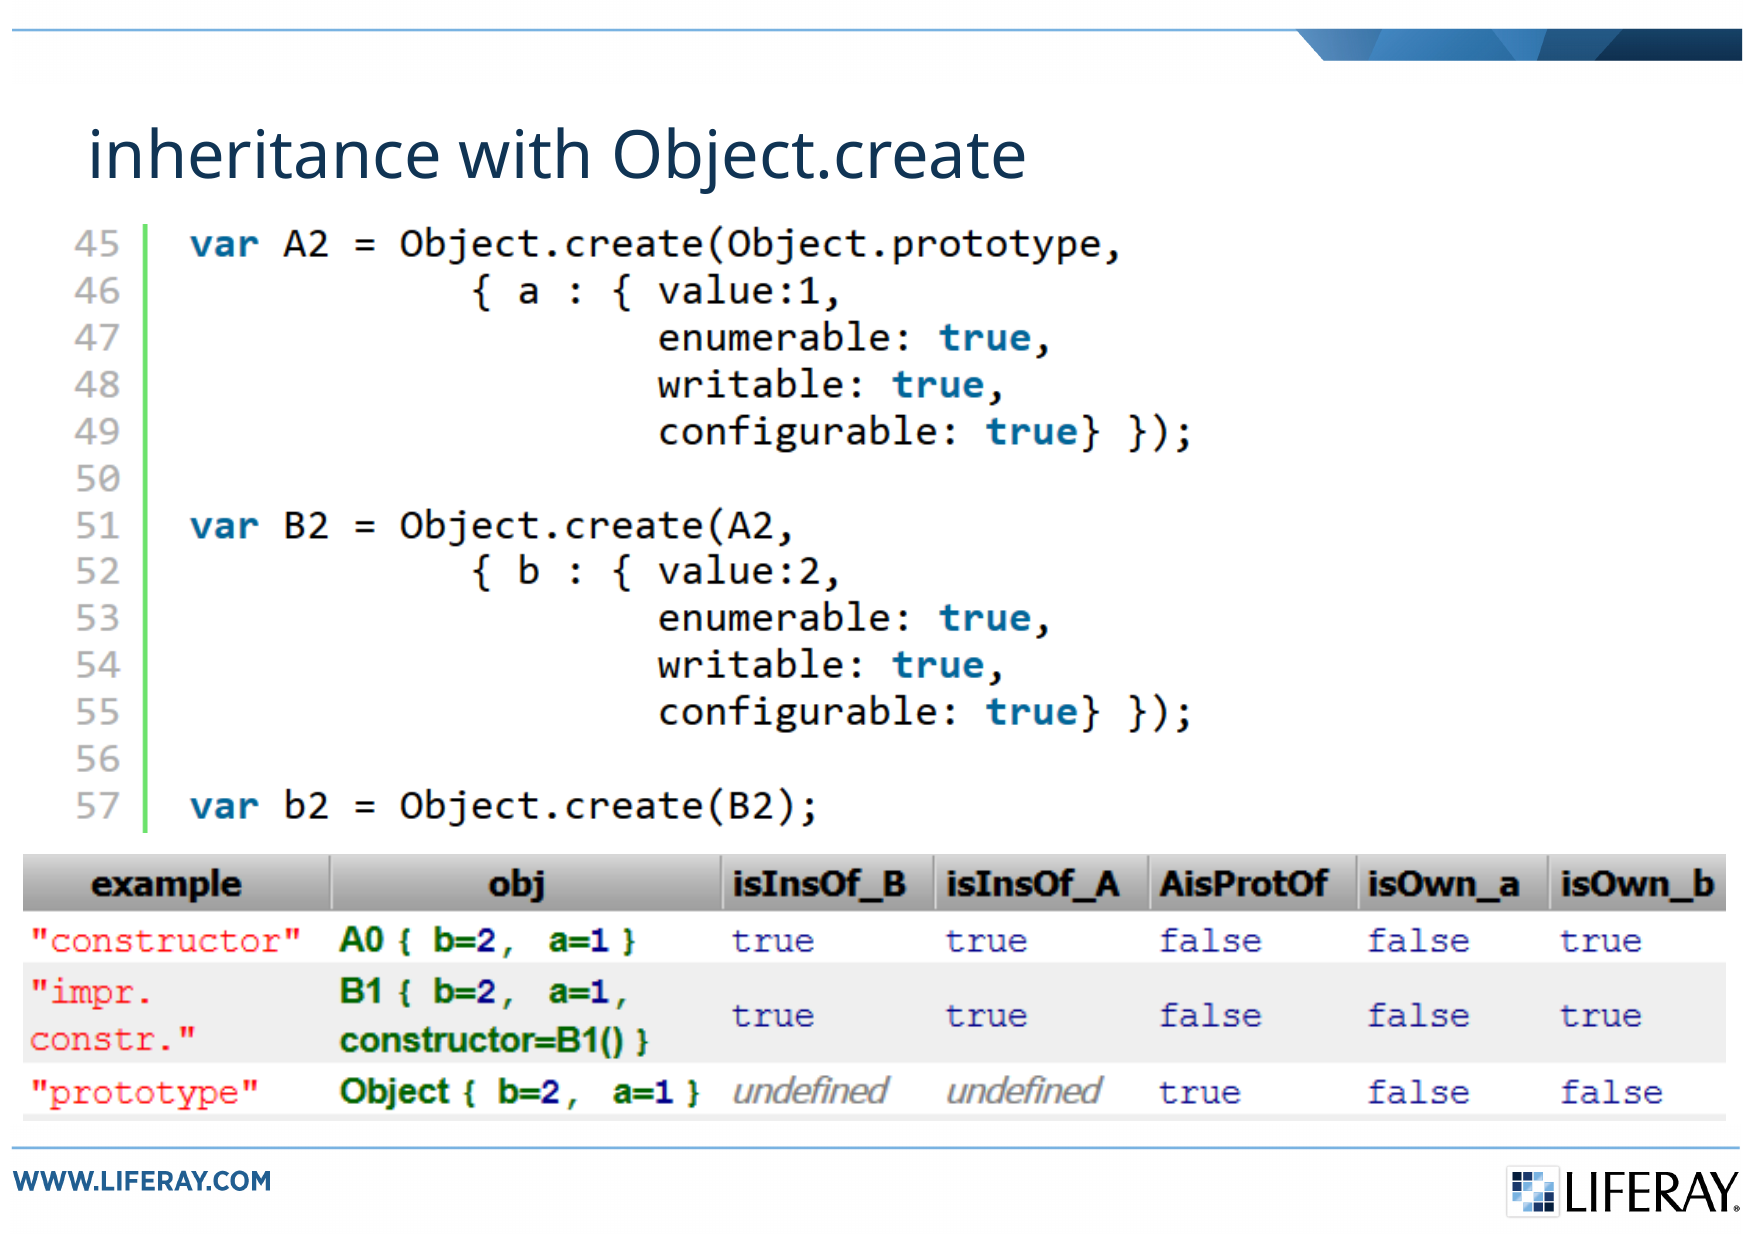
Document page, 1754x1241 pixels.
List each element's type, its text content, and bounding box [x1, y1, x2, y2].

picture [12, 0, 1743, 84]
picture [10, 1124, 1741, 1234]
picture [23, 854, 1726, 1121]
title inheritance with Object.create [87, 49, 1667, 257]
picture [68, 224, 1201, 833]
